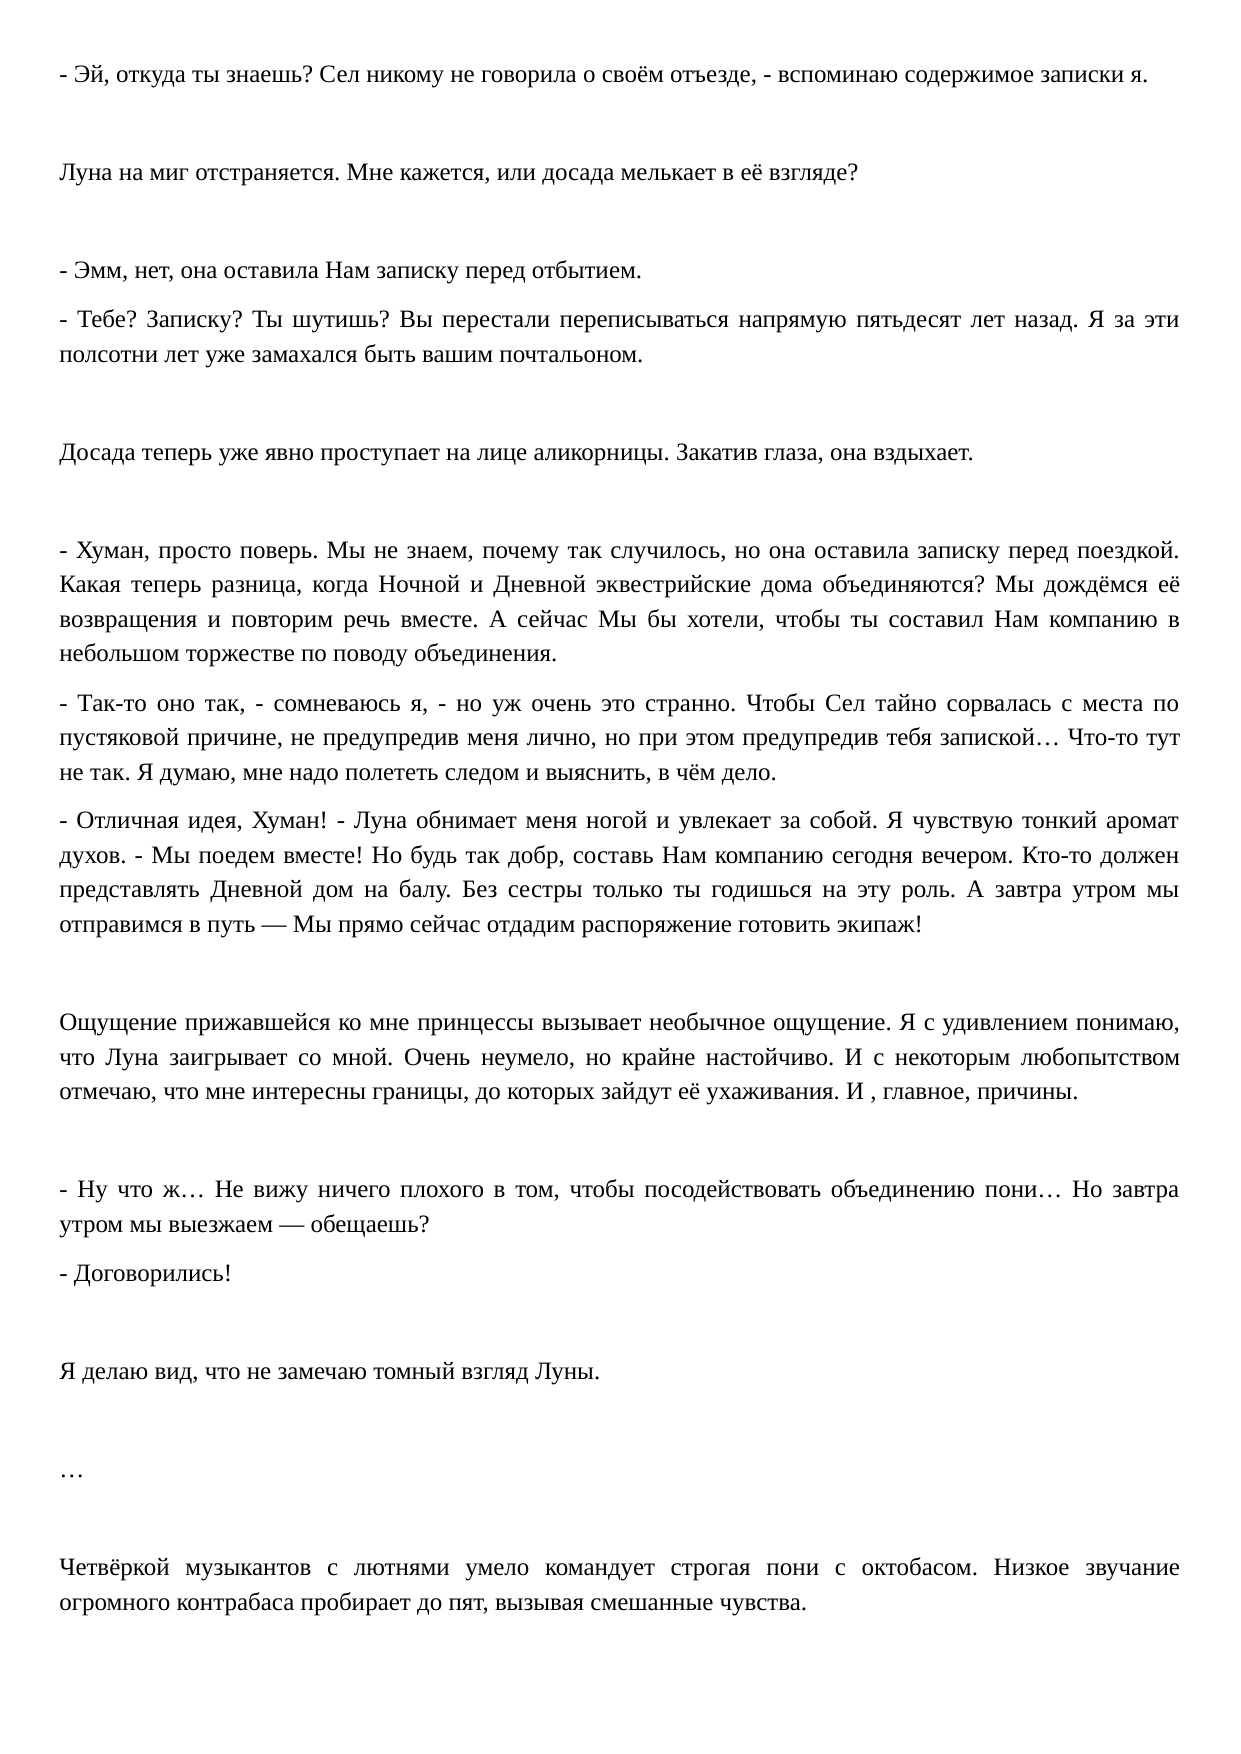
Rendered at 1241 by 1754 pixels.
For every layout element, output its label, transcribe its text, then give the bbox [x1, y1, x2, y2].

text - Эй, откуда ты знаешь? Сел никому не говорила о своём отъезде, - вспоминаю содержимое записки я. [59, 59, 1181, 88]
text - Отличная идея, Хуман! - Луна обнимает меня ногой и увлекает за собой. Я чувствую тонкий аромат духов. - Мы поедем вместе! Но будь так добр, составь Нам компанию сегодня вечером. Кто-то должен представлять Дневной дом на балу. Без сестры только ты годишься на эту роль. А завтра утром мы отправимся в путь — Мы прямо сейчас отдадим распоряжение готовить экипаж! [59, 806, 1181, 938]
text - Договорились! [59, 1258, 1181, 1287]
text Луна на миг отстраняется. Мне кажется, или досада мелькает в её взгляде? [59, 157, 1181, 186]
text Досада теперь уже явно проступает на лице аликорницы. Закатив глаза, она вздыхает. [59, 437, 1181, 466]
text - Так-то оно так, - сомневаюсь я, - но уж очень это странно. Чтобы Сел тайно сорвалась с места по пустяковой причине, не предупредив меня лично, но при этом предупредив тебя запиской… Что-то тут не так. Я думаю, мне надо полететь следом и выяснить, в чём дело. [59, 688, 1181, 785]
text Четвёркой музыкантов с лютнями умело командует строгая пони с октобасом. Низкое звучание огромного контрабаса пробирает до пят, вызывая смешанные чувства. [59, 1552, 1181, 1615]
text - Ну что ж… Не вижу ничего плохого в том, чтобы посодействовать объединению пони… Но завтра утром мы выезжаем — обещаешь? [59, 1174, 1181, 1237]
text - Хуман, просто поверь. Мы не знаем, почему так случилось, но она оставила записку перед поездкой. Какая теперь разница, когда Ночной и Дневной эквестрийские дома объединяются? Мы дождёмся её возвращения и повторим речь вместе. А сейчас Мы бы хотели, чтобы ты составил Нам компанию в небольшом торжестве по поводу объединения. [59, 535, 1181, 667]
text Я делаю вид, что не замечаю томный взгляд Луны. [59, 1356, 1181, 1385]
text … [59, 1454, 1181, 1483]
text Ощущение прижавшейся ко мне принцессы вызывает необычное ощущение. Я с удивлением понимаю, что Луна заигрывает со мной. Очень неумело, но крайне настойчиво. И с некоторым любопытством отмечаю, что мне интересны границы, до которых зайдут её ухаживания. И , главное, причины. [59, 1007, 1181, 1105]
text - Тебе? Записку? Ты шутишь? Вы перестали переписываться напрямую пятьдесят лет назад. Я за эти полсотни лет уже замахался быть вашим почтальоном. [59, 304, 1181, 368]
text - Эмм, нет, она оставила Нам записку перед отбытием. [59, 255, 1181, 284]
